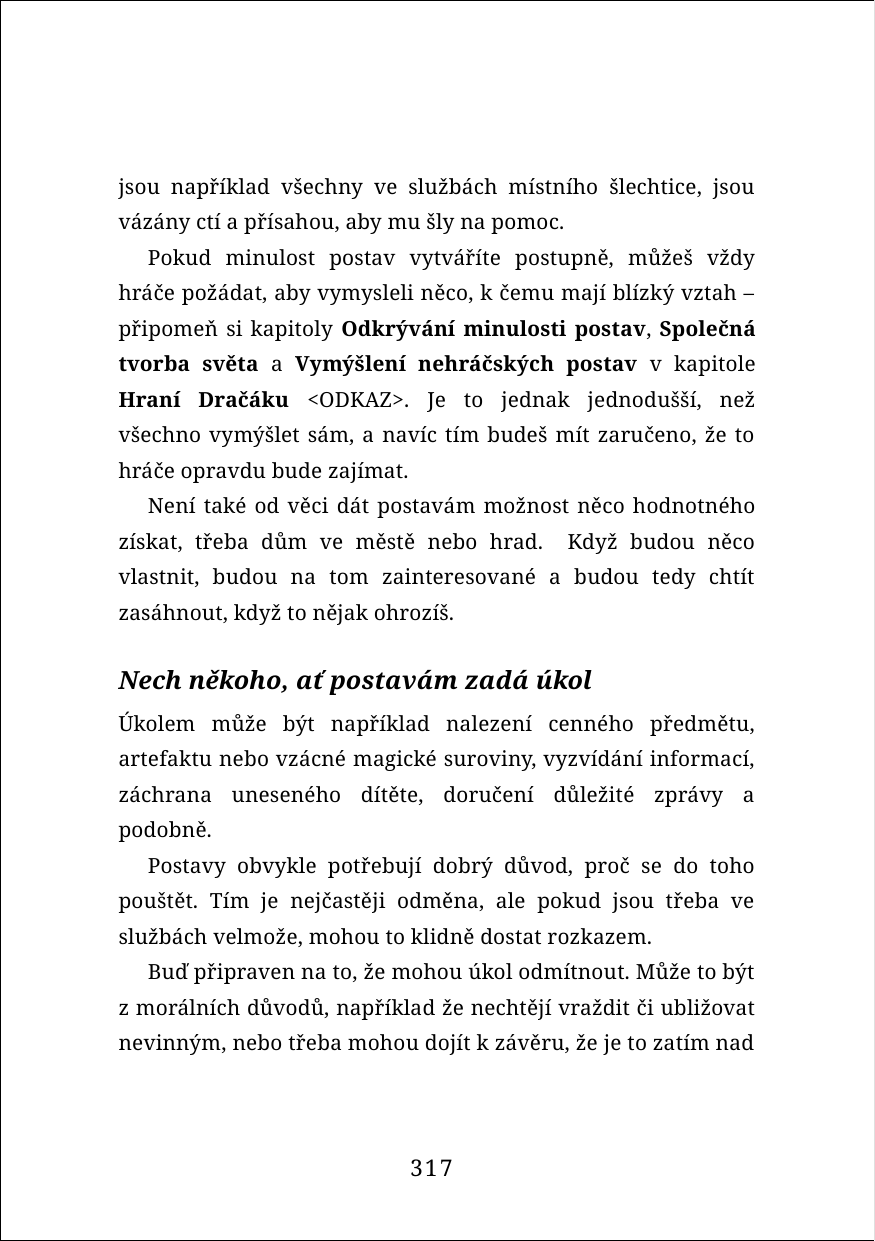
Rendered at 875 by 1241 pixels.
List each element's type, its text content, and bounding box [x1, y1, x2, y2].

text Úkolem může být například nalezení cenného předmětu, artefaktu nebo vzácné magické suroviny, vyzvídání informací, záchrana uneseného dítěte, doručení důležité zprávy a podobně. Postavy obvykle potřebují dobrý důvod, proč se do toho pouštět. Tím je nejčastěji odměna, ale pokud jsou třeba ve službách velmože, mohou to klidně dostat rozkazem. Buď připraven na to, že mohou úkol odmítnout. Může to být z morálních důvodů, například že nechtějí vraždit či ubližovat nevinným, nebo třeba mohou dojít k závěru, že je to zatím nad [118, 709, 756, 1057]
text jsou například všechny ve službách místního šlechtice, jsou vázány ctí a přísahou, aby mu šly na pomoc. Pokud minulost postav vytváříte postupně, můžeš vždy hráče požádat, aby vymysleli něco, k čemu mají blízký vztah – připomeň si kapitoly Odkrývání minulosti postav, Společná tvorba světa a Vymýšlení nehráčských postav v kapitole Hraní Dračáku <ODKAZ>. Je to jednak jednodušší, než všechno vymýšlet sám, a navíc tím budeš mít zaručeno, že to hráče opravdu bude zajímat. Není také od věci dát postavám možnost něco hodnotného získat, třeba dům ve městě nebo hrad. Když budou něco vlastnit, budou na tom zainteresované a budou tedy chtít zasáhnout, když to nějak ohrozíš. [118, 172, 756, 626]
subtitle Nech někoho, ať postavám zadá úkol [118, 663, 756, 697]
